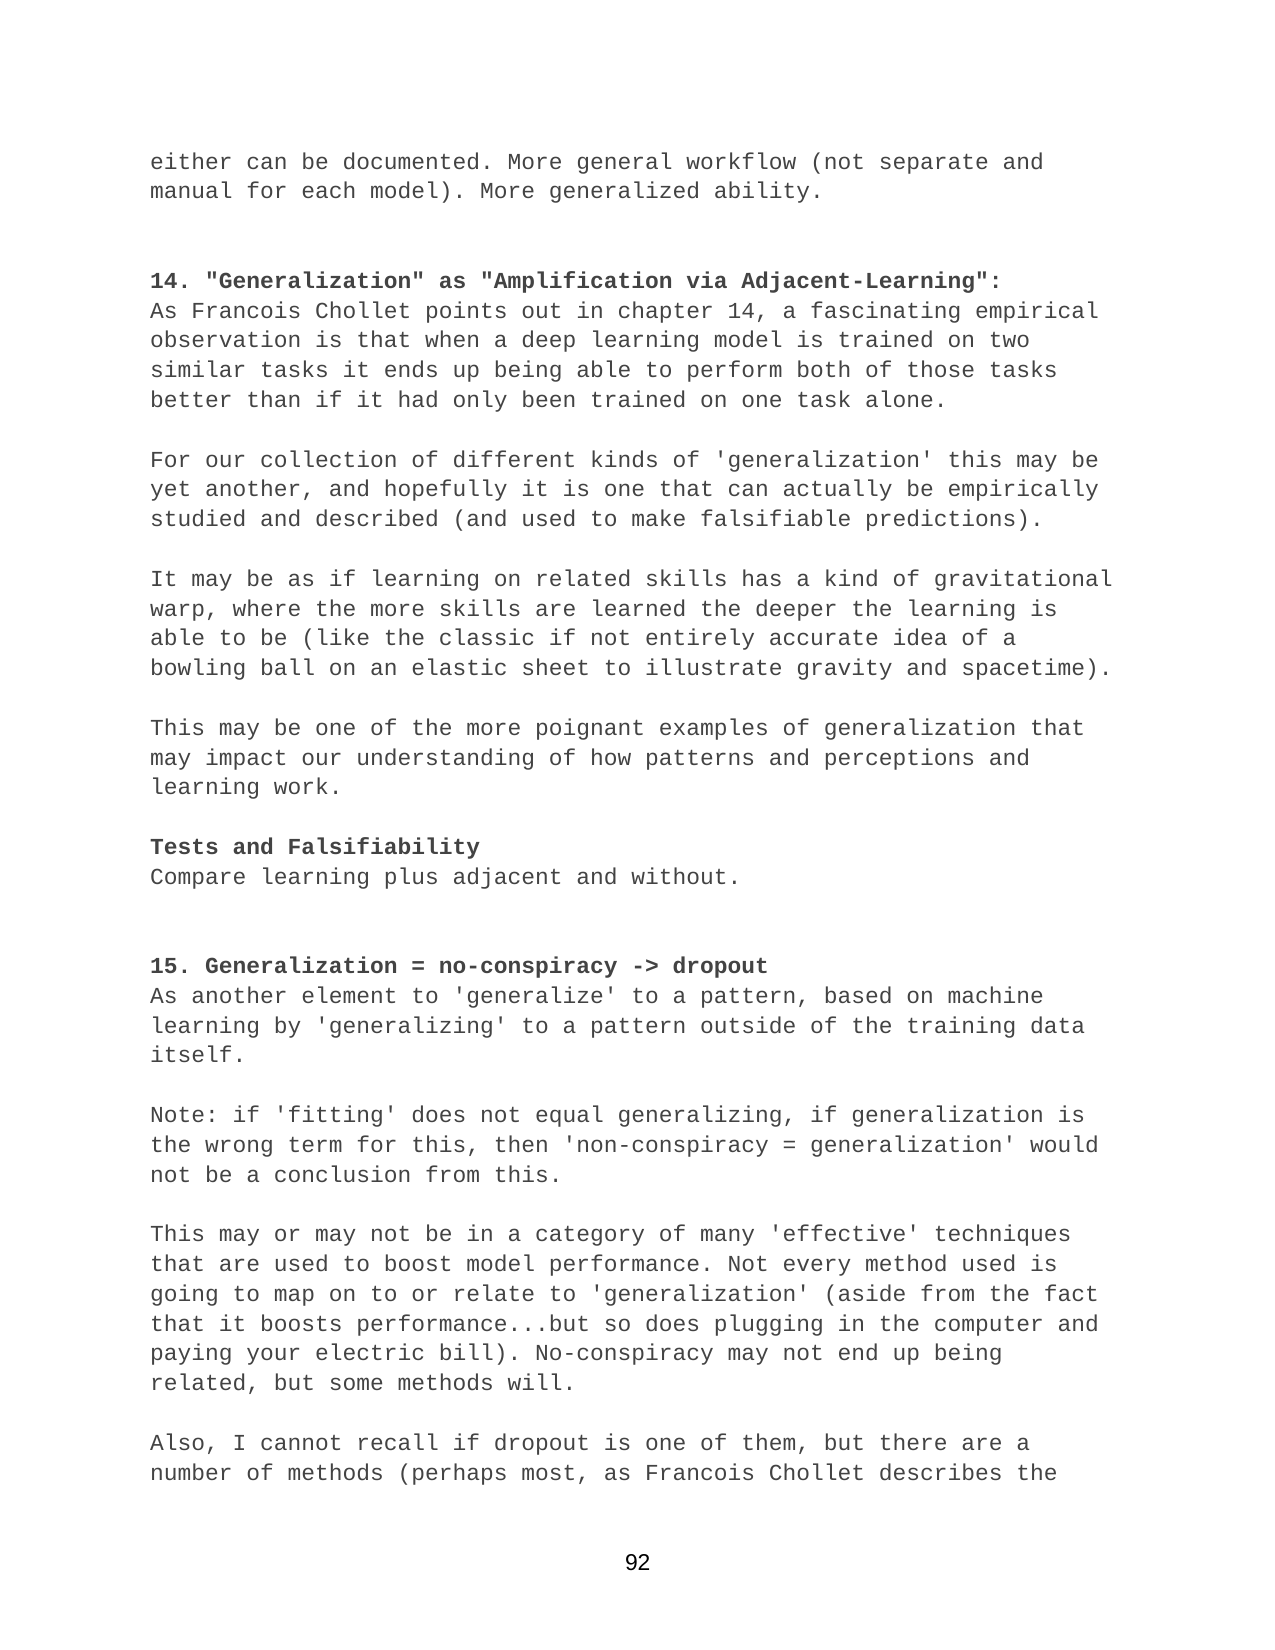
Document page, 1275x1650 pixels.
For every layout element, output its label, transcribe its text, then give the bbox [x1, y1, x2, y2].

text For our collection of different kinds of 'generalization' this may be yet another, and hopefully it is one that can actually be empirically studied and described (and used to make falsifiable predictions). [150, 448, 1125, 533]
text It may be as if learning on related skills has a kind of gravitational warp, where the more skills are learned the deeper the learning is able to be (like the classic if not entirely accurate idea of a bowling ball on an elastic sheet to illustrate gravity and spacetime). [150, 567, 1125, 682]
text either can be documented. More general workflow (not separate and manual for each model). More generalized ability. [150, 150, 1125, 206]
text Note: if 'fitting' does not equal generalizing, if generalization is the wrong term for this, then 'non-conspiracy = generalization' would not be a conclusion from this. [150, 1103, 1125, 1189]
text 15. Generalization = no-conspiracy -> dropout [150, 954, 1125, 980]
text Tests and Falsifiability [150, 835, 1125, 861]
text As Francois Chollet points out in chapter 14, a fascinating empirical observation is that when a deep learning model is trained on two similar tasks it ends up being able to perform both of those tasks better than if it had only been trained on one task alone. [150, 299, 1125, 414]
text Also, I cannot recall if dropout is one of them, but there are a number of methods (perhaps most, as Francois Chollet describes the [150, 1431, 1125, 1487]
text Compare learning plus adjacent and without. [150, 865, 1125, 891]
text 14. "Generalization" as "Amplification via Adjacent-Learning": [150, 269, 1125, 295]
text This may be one of the more poignant examples of generalization that may impact our understanding of how patterns and perceptions and learning work. [150, 716, 1125, 802]
text This may or may not be in a category of many 'effective' techniques that are used to boost model performance. Not every method used is going to map on to or relate to 'generalization' (aside from the fact that it boosts performance...but so does plugging in the computer and paying your electric bill). No-conspiracy may not end up being related, but some methods will. [150, 1222, 1125, 1397]
text As another element to 'generalize' to a pattern, based on machine learning by 'generalizing' to a pattern outside of the training data itself. [150, 984, 1125, 1070]
